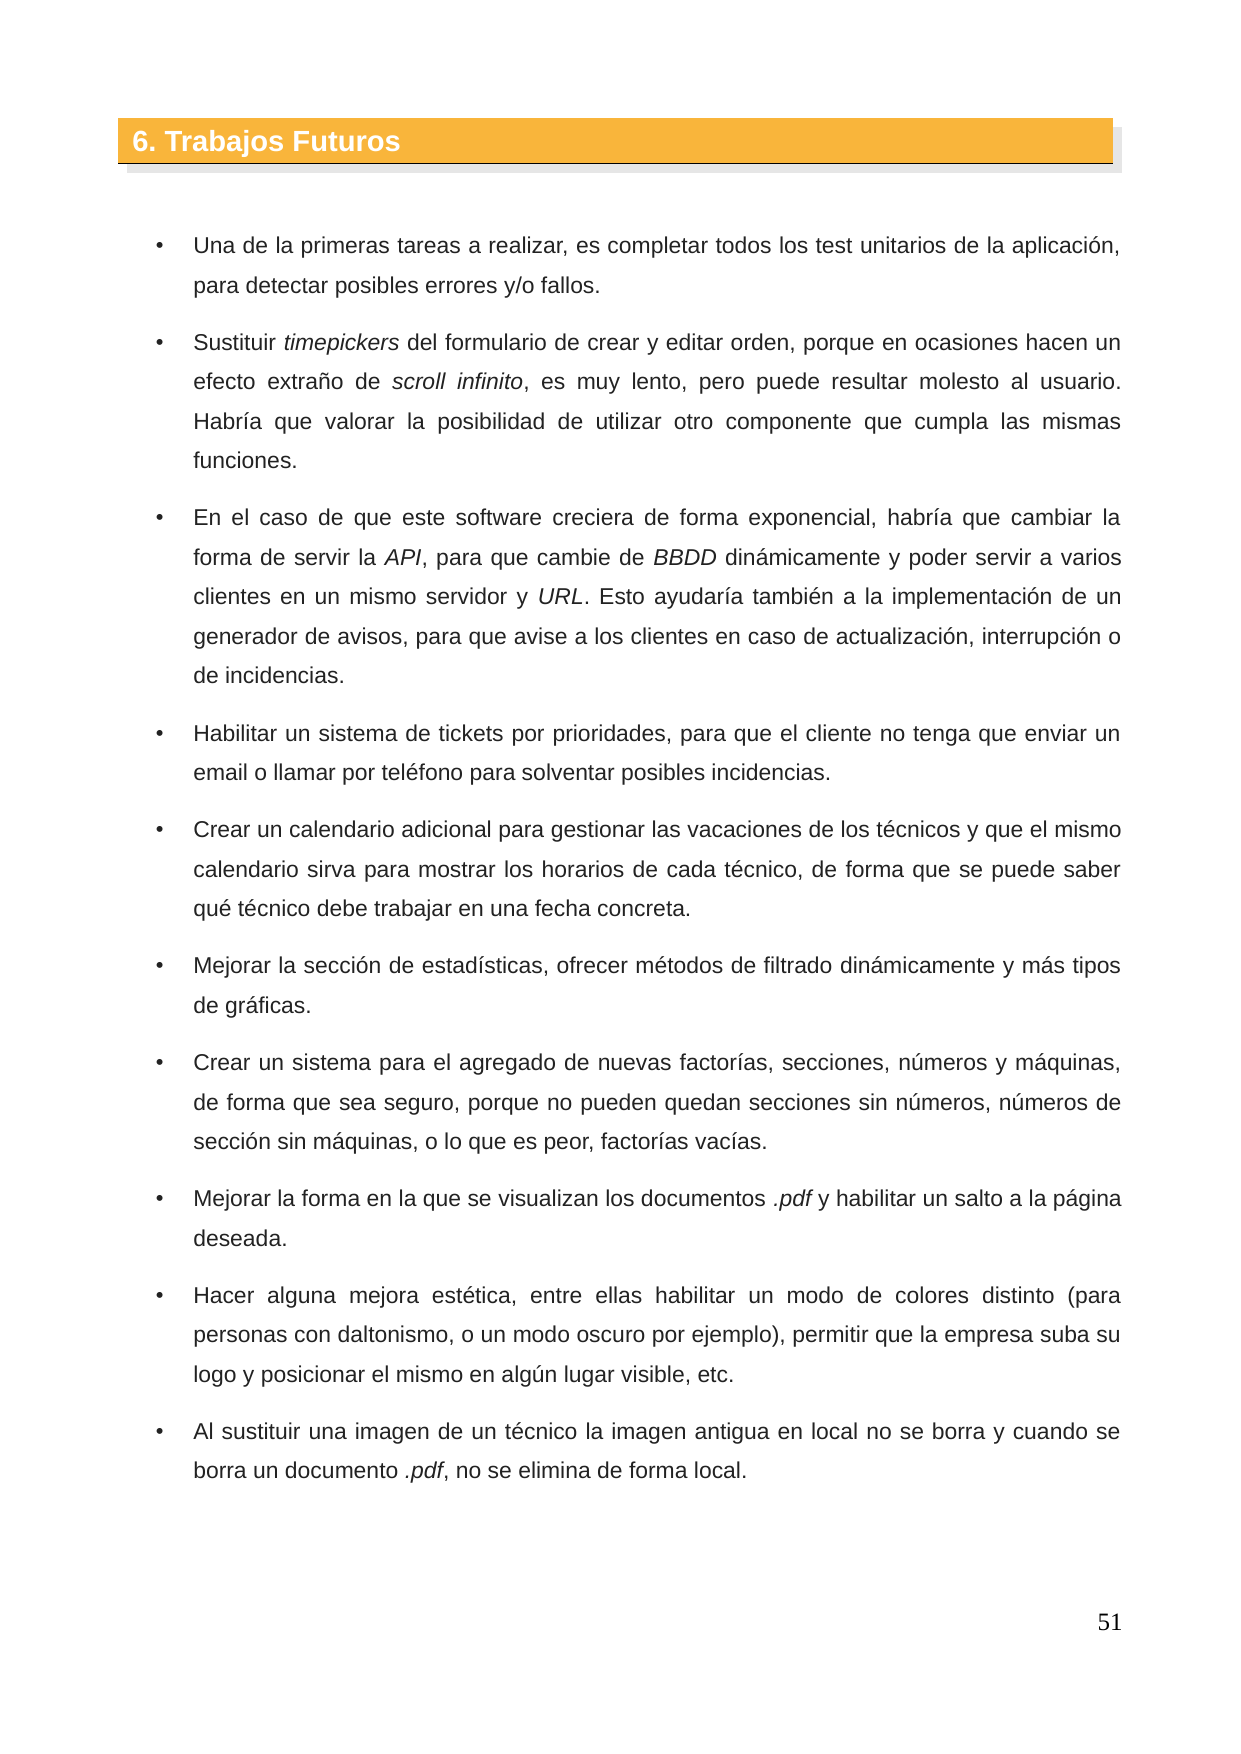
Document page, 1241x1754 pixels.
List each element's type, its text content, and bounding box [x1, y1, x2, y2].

list Al sustituir una imagen de un técnico la imagen antigua en local no se borra y cuando se borra un documento .pdf, no se elimina de forma local. [156, 1418, 1122, 1484]
list Mejorar la sección de estadísticas, ofrecer métodos de filtrado dinámicamente y más tipos de gráficas. [156, 952, 1122, 1018]
table_header 6. Trabajos Futuros [118, 118, 1113, 163]
list Crear un sistema para el agregado de nuevas factorías, secciones, números y máquinas, de forma que sea seguro, porque no pueden quedan secciones sin números, números de sección sin máquinas, o lo que es peor, factorías vacías. [156, 1049, 1122, 1154]
list En el caso de que este software creciera de forma exponencial, habría que cambiar la forma de servir la API, para que cambie de BBDD dinámicamente y poder servir a varios clientes en un mismo servidor y URL. Esto ayudaría también a la implementación de un generador de avisos, para que avise a los clientes en caso de actualización, interrupción o de incidencias. [156, 504, 1122, 689]
list Sustituir timepickers del formulario de crear y editar orden, porque en ocasiones hacen un efecto extraño de scroll infinito, es muy lento, pero puede resultar molesto al usuario. Habría que valorar la posibilidad de utilizar otro componente que cumpla las mismas funciones. [156, 329, 1122, 473]
list Mejorar la forma en la que se visualizan los documentos .pdf y habilitar un salto a la página deseada. [156, 1185, 1122, 1251]
list Crear un calendario adicional para gestionar las vacaciones de los técnicos y que el mismo calendario sirva para mostrar los horarios de cada técnico, de forma que se puede saber qué técnico debe trabajar en una fecha concreta. [156, 816, 1122, 921]
list Habilitar un sistema de tickets por prioridades, para que el cliente no tenga que enviar un email o llamar por teléfono para solventar posibles incidencias. [156, 719, 1122, 785]
list Una de la primeras tareas a realizar, es completar todos los test unitarios de la aplicación, para detectar posibles errores y/o fallos. [156, 232, 1122, 298]
list Hacer alguna mejora estética, entre ellas habilitar un modo de colores distinto (para personas con daltonismo, o un modo oscuro por ejemplo), permitir que la empresa suba su logo y posicionar el mismo en algún lugar visible, etc. [156, 1282, 1122, 1387]
